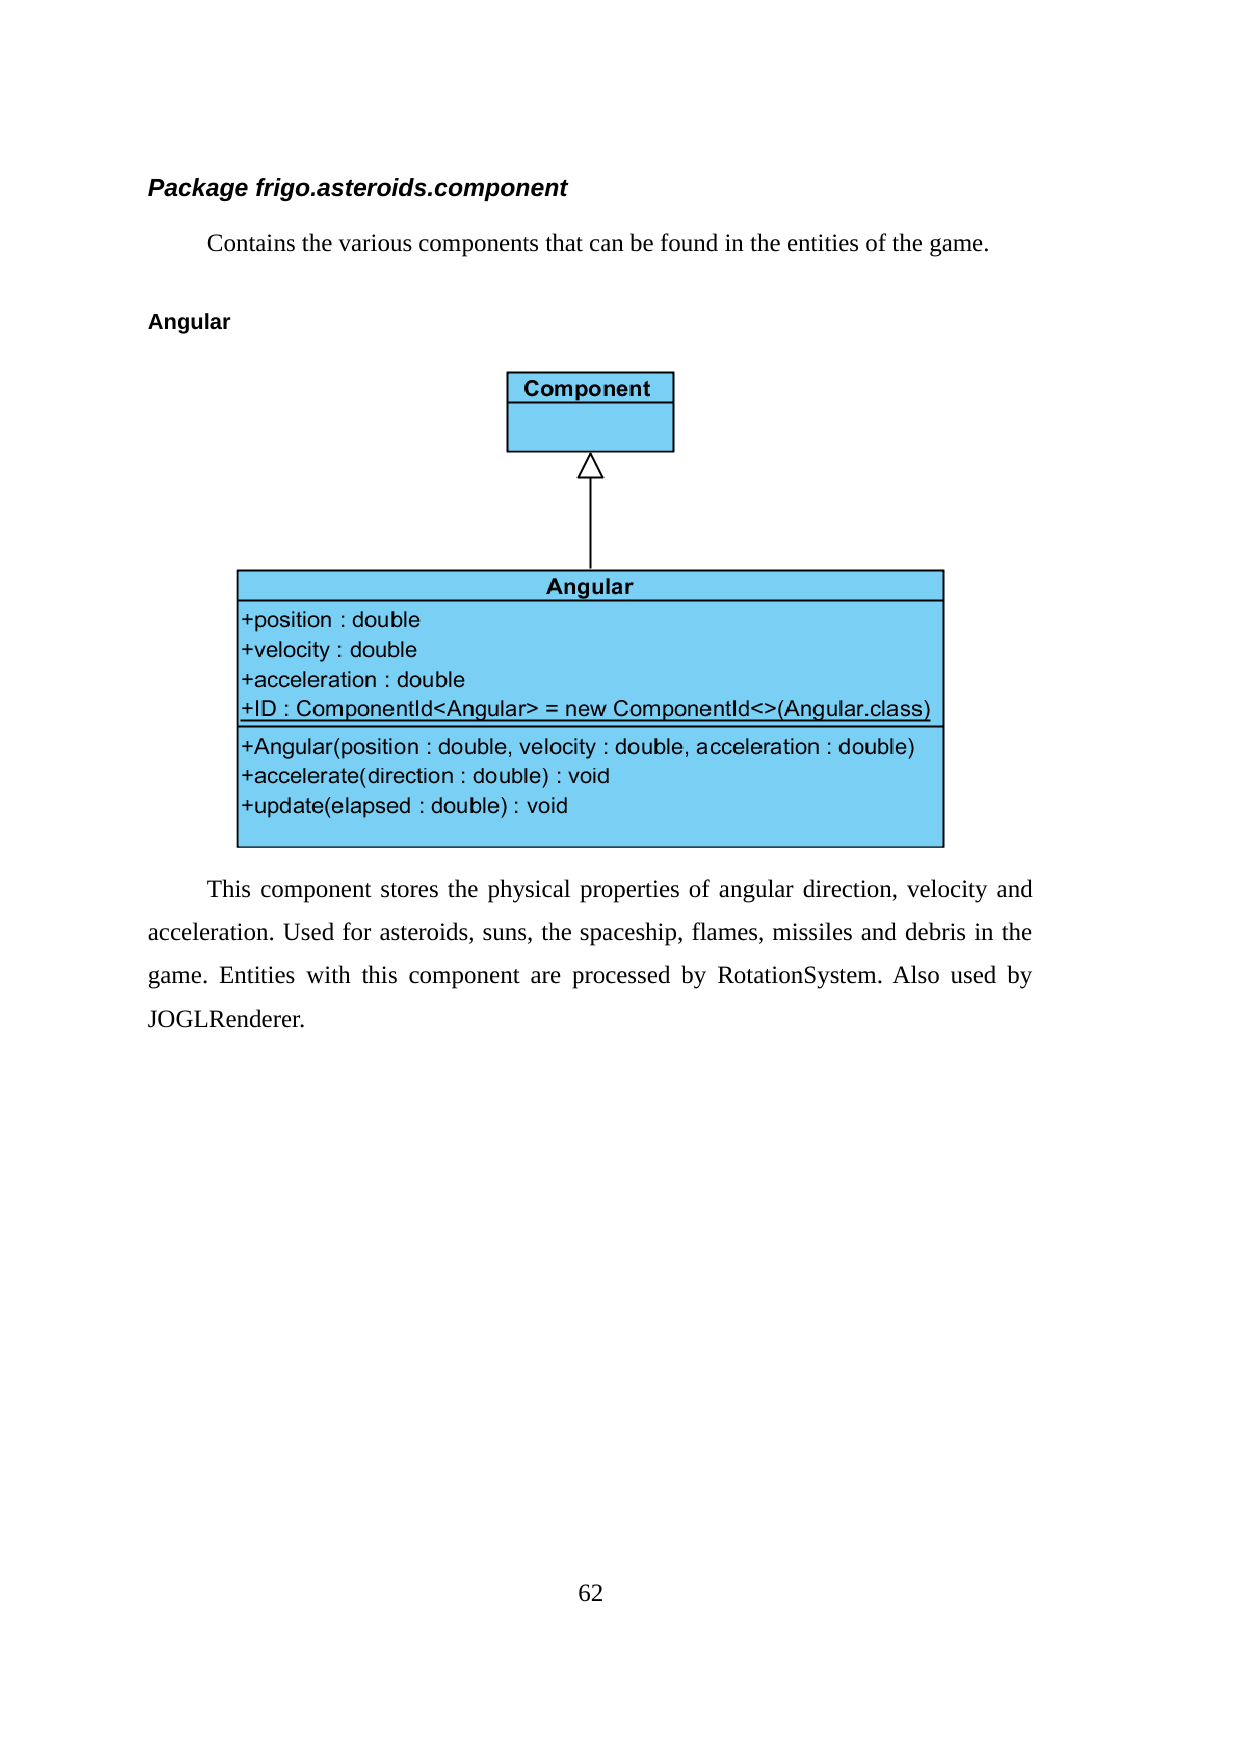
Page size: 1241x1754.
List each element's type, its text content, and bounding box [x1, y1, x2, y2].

picture [236, 371, 945, 848]
text This component stores the physical properties of angular direction, velocity and acceleration. Used for asteroids, suns, the spaceship, flames, missiles and debris in the game. Entities with this component are processed by RotationSystem. Also used by JOGLRenderer. [148, 874, 1033, 1032]
subtitle Angular [148, 308, 1033, 334]
subtitle Package frigo.asteroids.component [148, 173, 1033, 201]
text Contains the various components that can be found in the entities of the game. [148, 228, 1033, 257]
